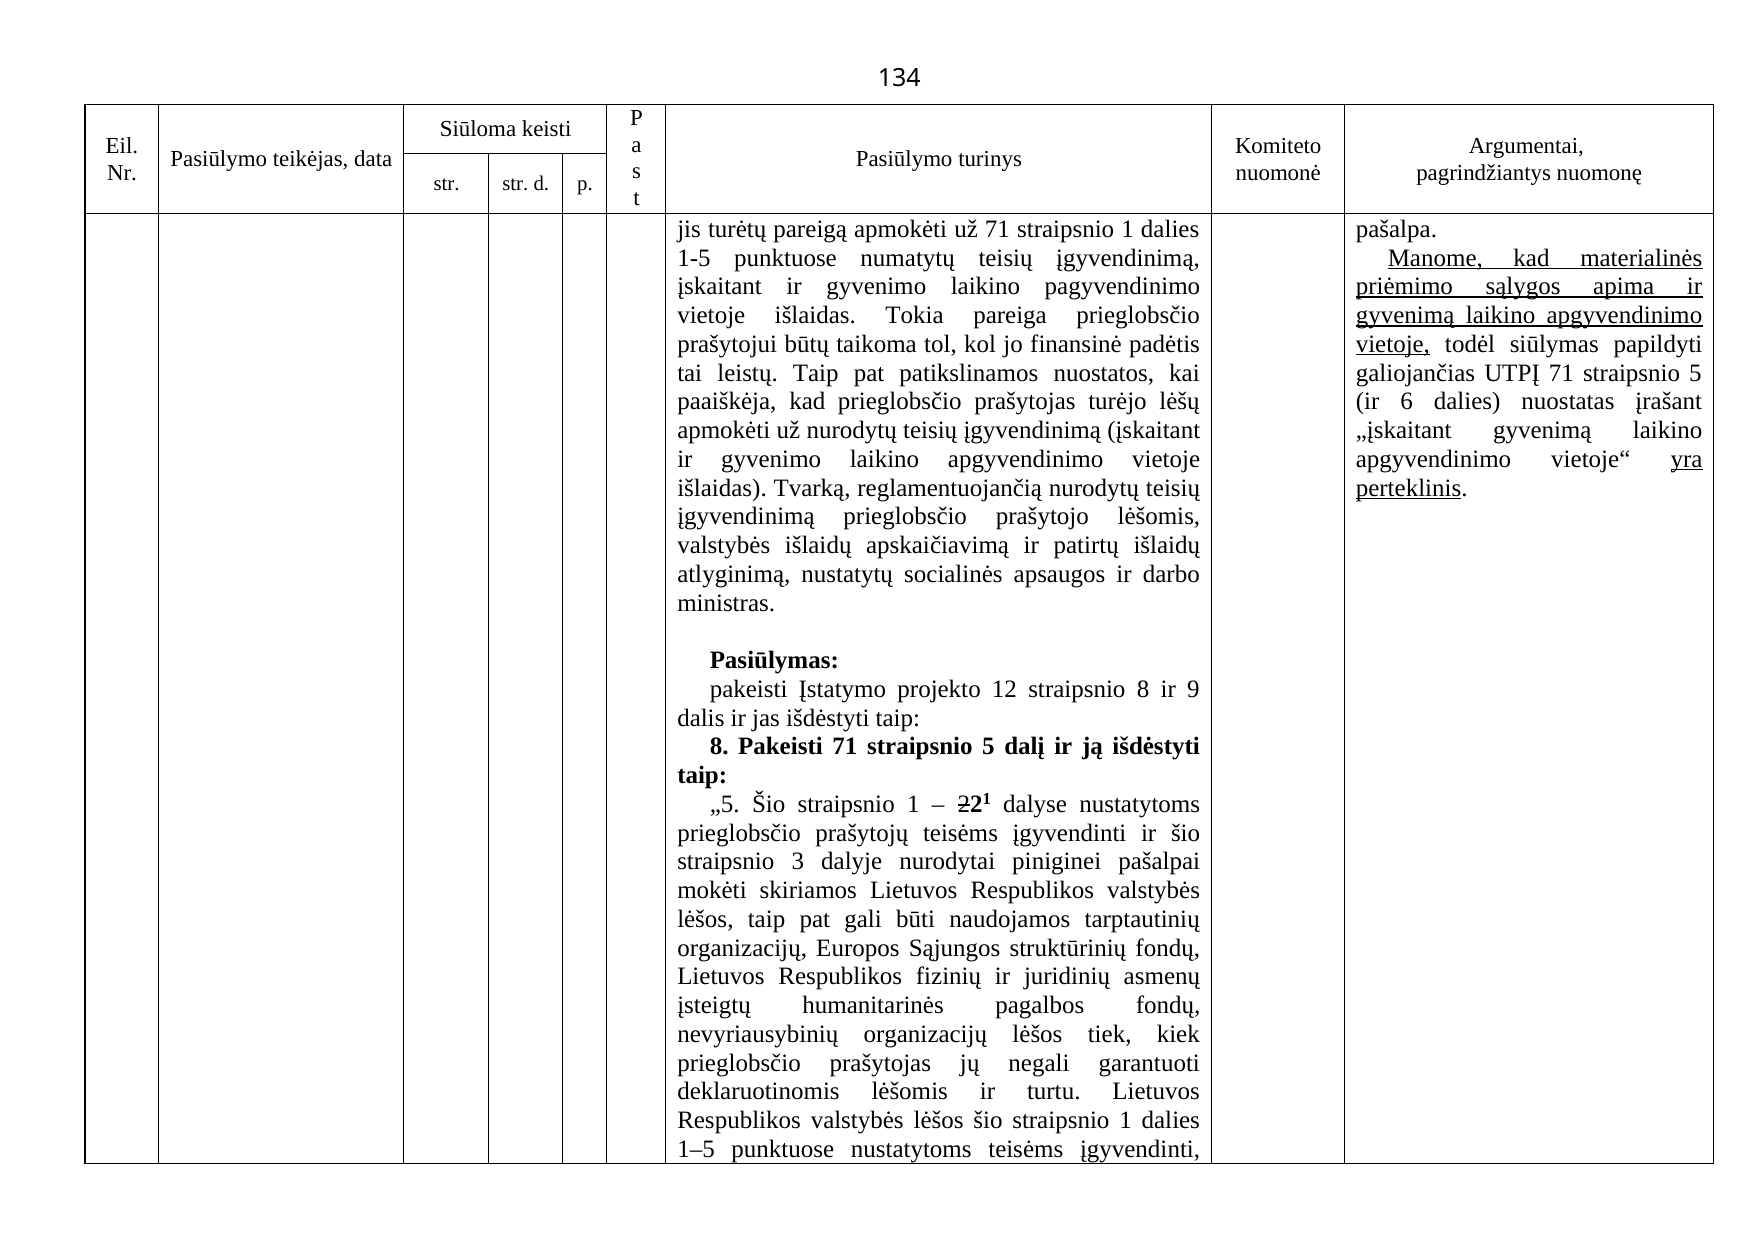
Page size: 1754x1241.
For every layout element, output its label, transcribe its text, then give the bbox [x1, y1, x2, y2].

table_header Eil. Nr. [86, 105, 158, 213]
table_header Pastabos [607, 105, 665, 213]
table_cell str. [404, 154, 488, 213]
table_cell pašalpa. Manome, kad materialinės priėmimo sąlygos apima ir gyvenimą laikino apgyvendinimo vietoje, todėl siūlymas papildyti galiojančias UTPĮ 71 straipsnio 5 (ir 6 dalies) nuostatas įrašant „įskaitant gyvenimą laikino apgyvendinimo vietoje“ yra perteklinis. [1345, 214, 1713, 1163]
table_cell [563, 214, 606, 1163]
table_header Siūloma keisti [404, 105, 606, 153]
table_cell p. [563, 154, 606, 213]
table_header Komiteto nuomonė [1212, 105, 1344, 213]
table_cell [86, 214, 158, 1163]
table_cell [607, 214, 665, 1163]
table_cell [159, 214, 403, 1163]
table_cell [1212, 214, 1344, 1163]
table_cell [404, 214, 488, 1163]
table_header Pasiūlymo teikėjas, data [159, 105, 403, 213]
table_cell jis turėtų pareigą apmokėti už 71 straipsnio 1 dalies 1-5 punktuose numatytų teisių įgyvendinimą, įskaitant ir gyvenimo laikino pagyvendinimo vietoje išlaidas. Tokia pareiga prieglobsčio prašytojui būtų taikoma tol, kol jo finansinė padėtis tai leistų. Taip pat patikslinamos nuostatos, kai paaiškėja, kad prieglobsčio prašytojas turėjo lėšų apmokėti už nurodytų teisių įgyvendinimą (įskaitant ir gyvenimo laikino apgyvendinimo vietoje išlaidas). Tvarką, reglamentuojančią nurodytų teisių įgyvendinimą prieglobsčio prašytojo lėšomis, valstybės išlaidų apskaičiavimą ir patirtų išlaidų atlyginimą, nustatytų socialinės apsaugos ir darbo ministras. Pasiūlymas: pakeisti Įstatymo projekto 12 straipsnio 8 ir 9 dalis ir jas išdėstyti taip: 8. Pakeisti 71 straipsnio 5 dalį ir ją išdėstyti taip: „5. Šio straipsnio 1 – 221 dalyse nustatytoms prieglobsčio prašytojų teisėms įgyvendinti ir šio straipsnio 3 dalyje nurodytai piniginei pašalpai mokėti skiriamos Lietuvos Respublikos valstybės lėšos, taip pat gali būti naudojamos tarptautinių organizacijų, Europos Sąjungos struktūrinių fondų, Lietuvos Respublikos fizinių ir juridinių asmenų įsteigtų humanitarinės pagalbos fondų, nevyriausybinių organizacijų lėšos tiek, kiek prieglobsčio prašytojas jų negali garantuoti deklaruotinomis lėšomis ir turtu. Lietuvos Respublikos valstybės lėšos šio straipsnio 1 dalies 1–5 punktuose nustatytoms teisėms įgyvendinti, [666, 214, 1211, 1163]
table_header Pasiūlymo turinys [666, 105, 1211, 213]
table_header Argumentai, pagrindžiantys nuomonę [1345, 105, 1713, 213]
table_cell [489, 214, 562, 1163]
table_cell str. d. [489, 154, 562, 213]
